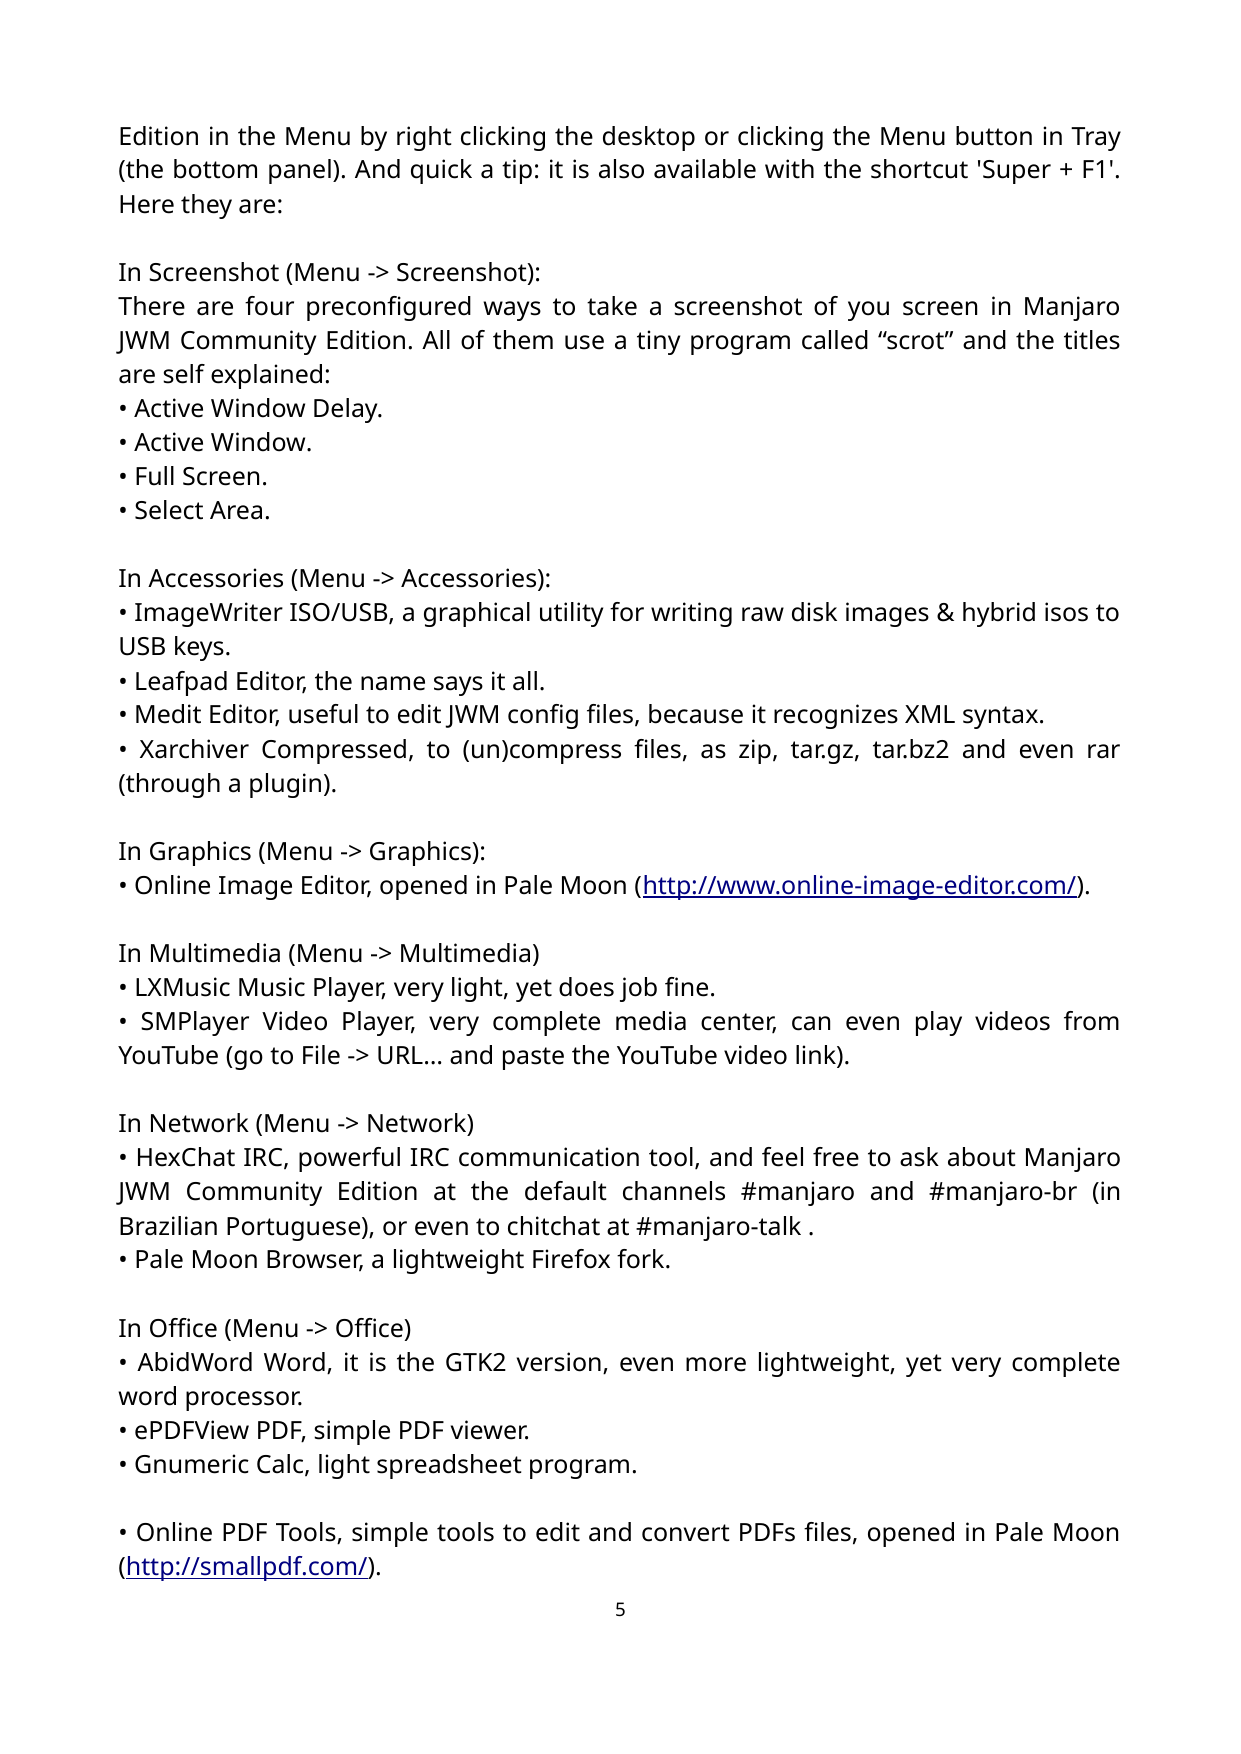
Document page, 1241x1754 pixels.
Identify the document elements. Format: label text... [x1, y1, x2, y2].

text In Screenshot (Menu -> Screenshot): [118, 254, 1122, 288]
text In Network (Menu -> Network) [118, 1106, 1122, 1140]
text • SMPlayer Video Player, very complete media center, can even play videos from YouTube (go to File -> URL… and paste the YouTube video link). [118, 1004, 1122, 1072]
text Edition in the Menu by right clicking the desktop or clicking the Menu button in Tray (the bottom panel). And quick a tip: it is also available with the shortcut 'Super + F1'. Here they are: [118, 118, 1122, 220]
text • Active Window Delay. [118, 391, 1122, 425]
text • LXMusic Music Player, very light, yet does job fine. [118, 970, 1122, 1004]
text • AbidWord Word, it is the GTK2 version, even more lightweight, yet very complete word processor. [118, 1344, 1122, 1412]
text • Gnumeric Calc, light spreadsheet program. [118, 1447, 1122, 1481]
text • HexChat IRC, powerful IRC communication tool, and feel free to ask about Manjaro JWM Community Edition at the default channels #manjaro and #manjaro-br (in Brazilian Portuguese), or even to chitchat at #manjaro-talk . [118, 1140, 1122, 1242]
text • Select Area. [118, 493, 1122, 527]
text In Office (Menu -> Office) [118, 1310, 1122, 1344]
text • Active Window. [118, 425, 1122, 459]
text • Xarchiver Compressed, to (un)compress files, as zip, tar.gz, tar.bz2 and even rar (through a plugin). [118, 731, 1122, 799]
text • ImageWriter ISO/USB, a graphical utility for writing raw disk images & hybrid isos to USB keys. [118, 595, 1122, 663]
text • Leafpad Editor, the name says it all. [118, 663, 1122, 697]
text • Online PDF Tools, simple tools to edit and convert PDFs files, opened in Pale Moon (http://smallpdf.com/). [118, 1515, 1122, 1583]
text • Pale Moon Browser, a lightweight Firefox fork. [118, 1242, 1122, 1276]
text In Multimedia (Menu -> Multimedia) [118, 936, 1122, 970]
text There are four preconfigured ways to take a screenshot of you screen in Manjaro JWM Community Edition. All of them use a tiny program called “scrot” and the titles are self explained: [118, 288, 1122, 391]
text • Medit Editor, useful to edit JWM config files, because it recognizes XML syntax. [118, 697, 1122, 731]
text • Full Screen. [118, 459, 1122, 493]
text • Online Image Editor, opened in Pale Moon (http://www.online-image-editor.com/). [118, 867, 1122, 902]
text In Accessories (Menu -> Accessories): [118, 561, 1122, 595]
text • ePDFView PDF, simple PDF viewer. [118, 1412, 1122, 1447]
text In Graphics (Menu -> Graphics): [118, 833, 1122, 867]
